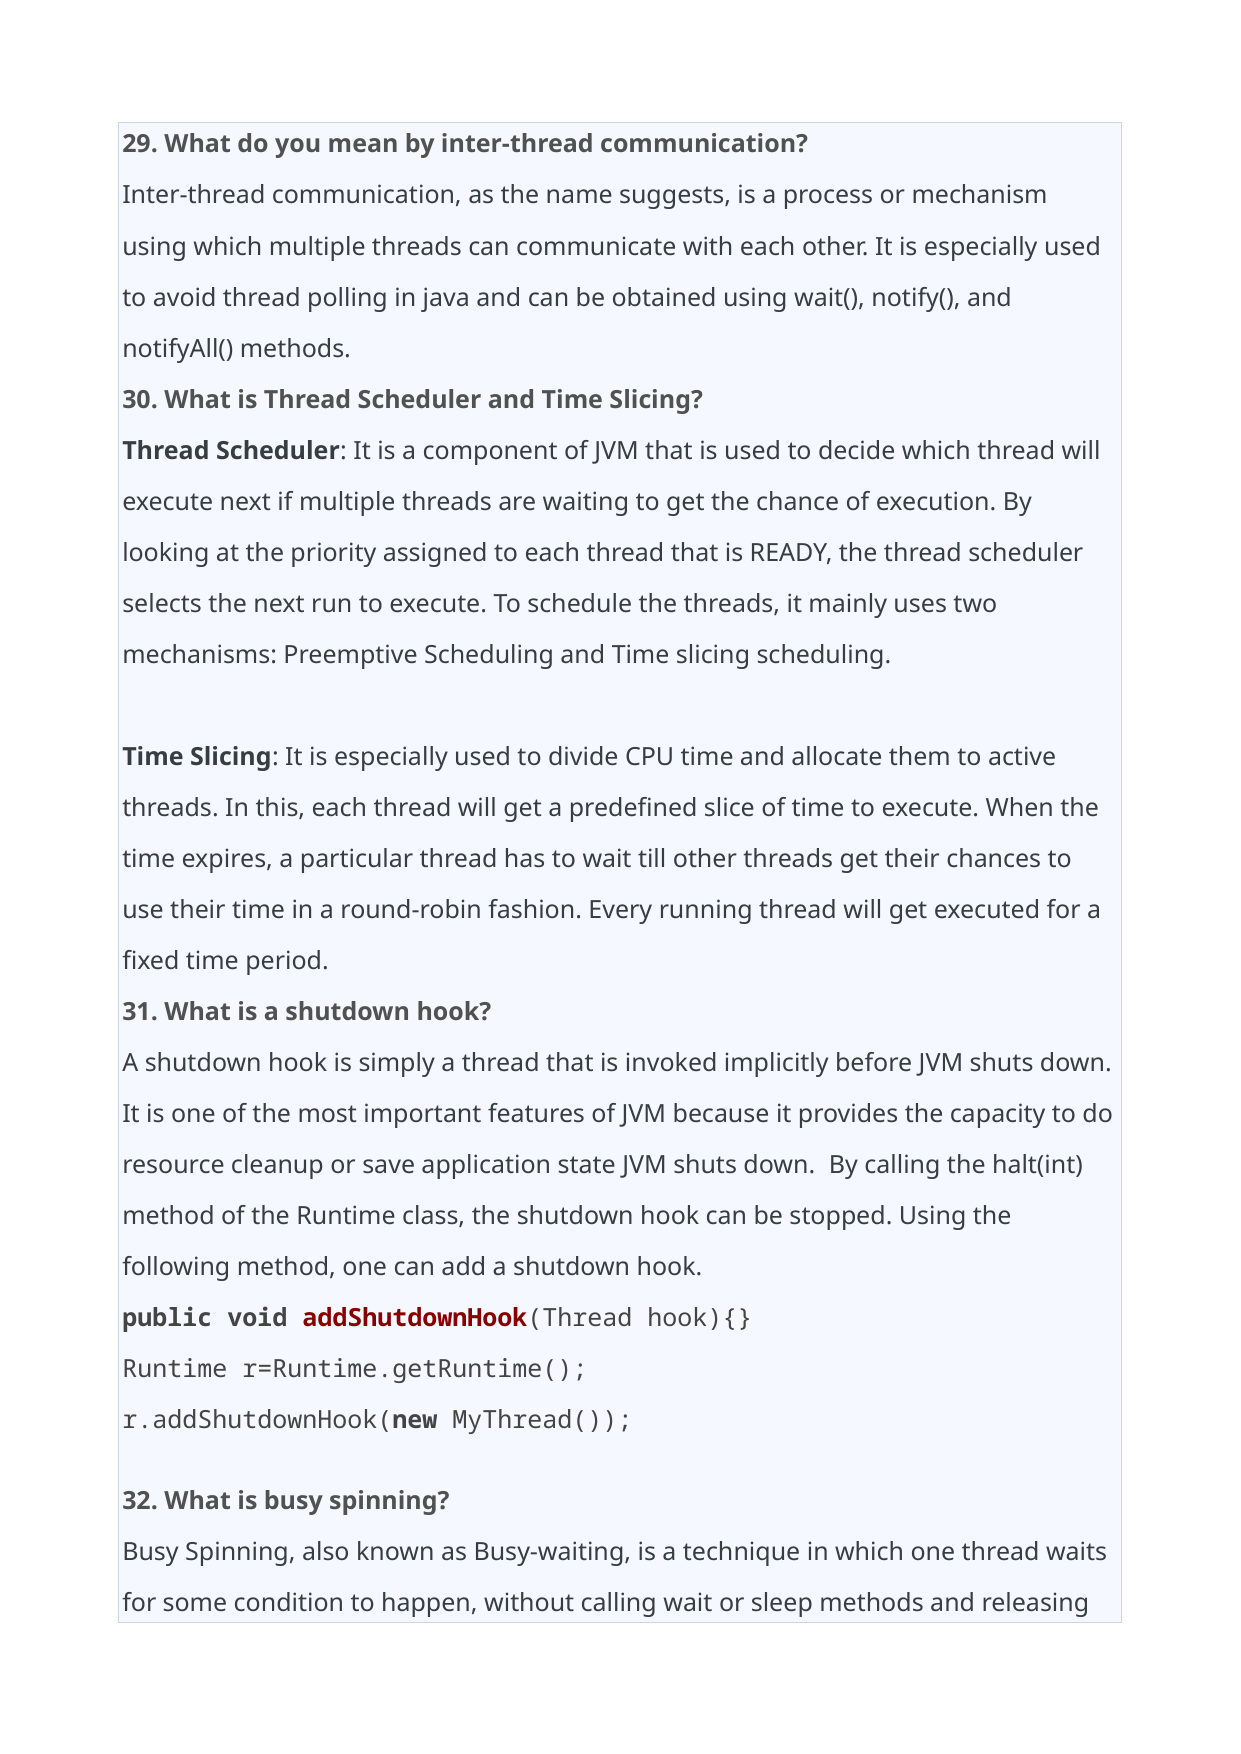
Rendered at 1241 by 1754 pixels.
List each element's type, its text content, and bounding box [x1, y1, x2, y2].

text Inter-thread communication, as the name suggests, is a process or mechanism using which multiple threads can communicate with each other. It is especially used to avoid thread polling in java and can be obtained using wait(), notify(), and notifyAll() methods. [119, 173, 1121, 364]
subtitle 31. What is a shutdown hook? [119, 990, 1121, 1028]
text r.addShutdownHook(new MyThread()); [119, 1398, 1121, 1436]
text Thread Scheduler: It is a component of JVM that is used to decide which thread will execute next if multiple threads are waiting to get the chance of execution. By looking at the priority assigned to each thread that is READY, the thread scheduler selects the next run to execute. To schedule the threads, it mainly uses two mechanisms: Preemptive Scheduling and Time slicing scheduling. Time Slicing: It is especially used to divide CPU time and allocate them to active threads. In this, each thread will get a predefined slice of time to execute. When the time expires, a particular thread has to wait till other threads get their chances to use their time in a round-robin fashion. Every running thread will get executed for a fixed time period. [119, 428, 1121, 977]
subtitle 29. What do you mean by inter-thread communication? [119, 123, 1121, 160]
text Runtime r=Runtime.getRuntime(); [119, 1347, 1121, 1385]
text A shutdown hook is simply a thread that is invoked implicitly before JVM shuts down. It is one of the most important features of JVM because it provides the capacity to do resource cleanup or save application state JVM shuts down. By calling the halt(int) method of the Runtime class, the shutdown hook can be stopped. Using the following method, one can add a shutdown hook. [119, 1041, 1121, 1283]
text public void addShutdownHook(Thread hook){} [119, 1296, 1121, 1334]
subtitle 30. What is Thread Scheduler and Time Slicing? [119, 377, 1121, 415]
subtitle 32. What is busy spinning? [119, 1479, 1121, 1517]
text Busy Spinning, also known as Busy-waiting, is a technique in which one thread waits for some condition to happen, without calling wait or sleep methods and releasing [119, 1530, 1121, 1622]
